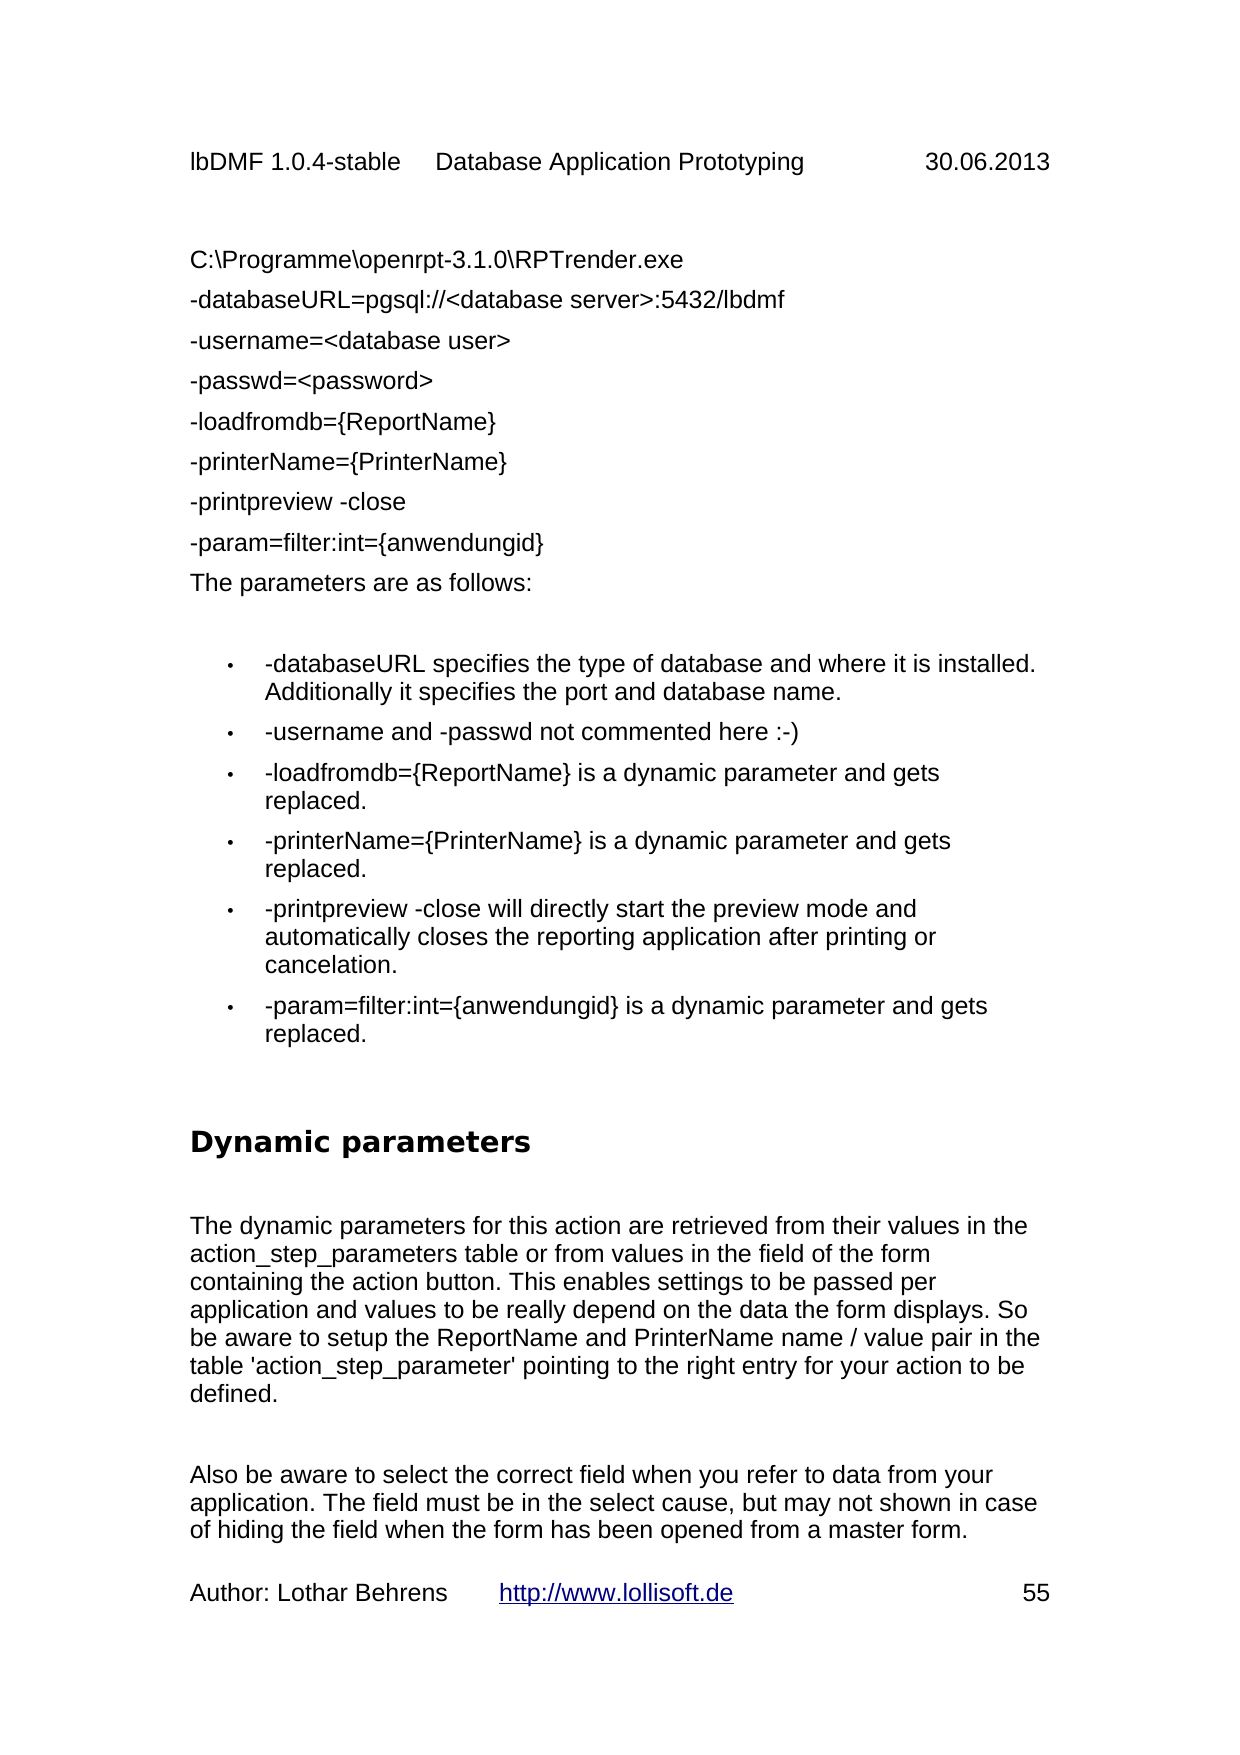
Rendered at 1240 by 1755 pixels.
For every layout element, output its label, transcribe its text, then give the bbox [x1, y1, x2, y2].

text -loadfromdb={ReportName} [189, 407, 1050, 435]
text -username=<database user> [189, 327, 1050, 354]
text -param=filter:int={anwendungid} [189, 529, 1050, 557]
text C:\Programme\openrpt-3.1.0\RPTrender.exe [189, 246, 1050, 274]
list -loadfromdb={ReportName} is a dynamic parameter and gets replaced. [227, 759, 1050, 814]
text -databaseURL=pgsql://<database server>:5432/lbdmf [189, 286, 1050, 314]
text The dynamic parameters for this action are retrieved from their values in the action_step_parameters table or from values in the field of the form containing the action button. This enables settings to be passed per application and values to be really depend on the data the form displays. So be aware to setup the ReportName and PrinterName name / value pair in the table 'action_step_parameter' pointing to the right entry for your action to be defined. [189, 1212, 1050, 1408]
list -printerName={PrinterName} is a dynamic parameter and gets replaced. [227, 827, 1050, 883]
list -username and -passwd not commented here :-) [227, 718, 1050, 746]
subtitle Dynamic parameters [189, 1125, 1050, 1159]
text -printpreview -close [189, 488, 1050, 516]
text Also be aware to select the correct field when you refer to data from your application. The field must be in the select cause, but may not shown in case of hiding the field when the form has been opened from a master form. [189, 1461, 1050, 1544]
list -printpreview -close will directly start the preview mode and automatically closes the reporting application after printing or cancelation. [227, 895, 1050, 979]
list -databaseURL specifies the type of database and where it is installed. Additionally it specifies the port and database name. [227, 650, 1050, 706]
text -printerName={PrinterName} [189, 448, 1050, 476]
text -passwd=<password> [189, 367, 1050, 395]
text The parameters are as follows: [189, 569, 1050, 597]
list -param=filter:int={anwendungid} is a dynamic parameter and gets replaced. [227, 992, 1050, 1047]
